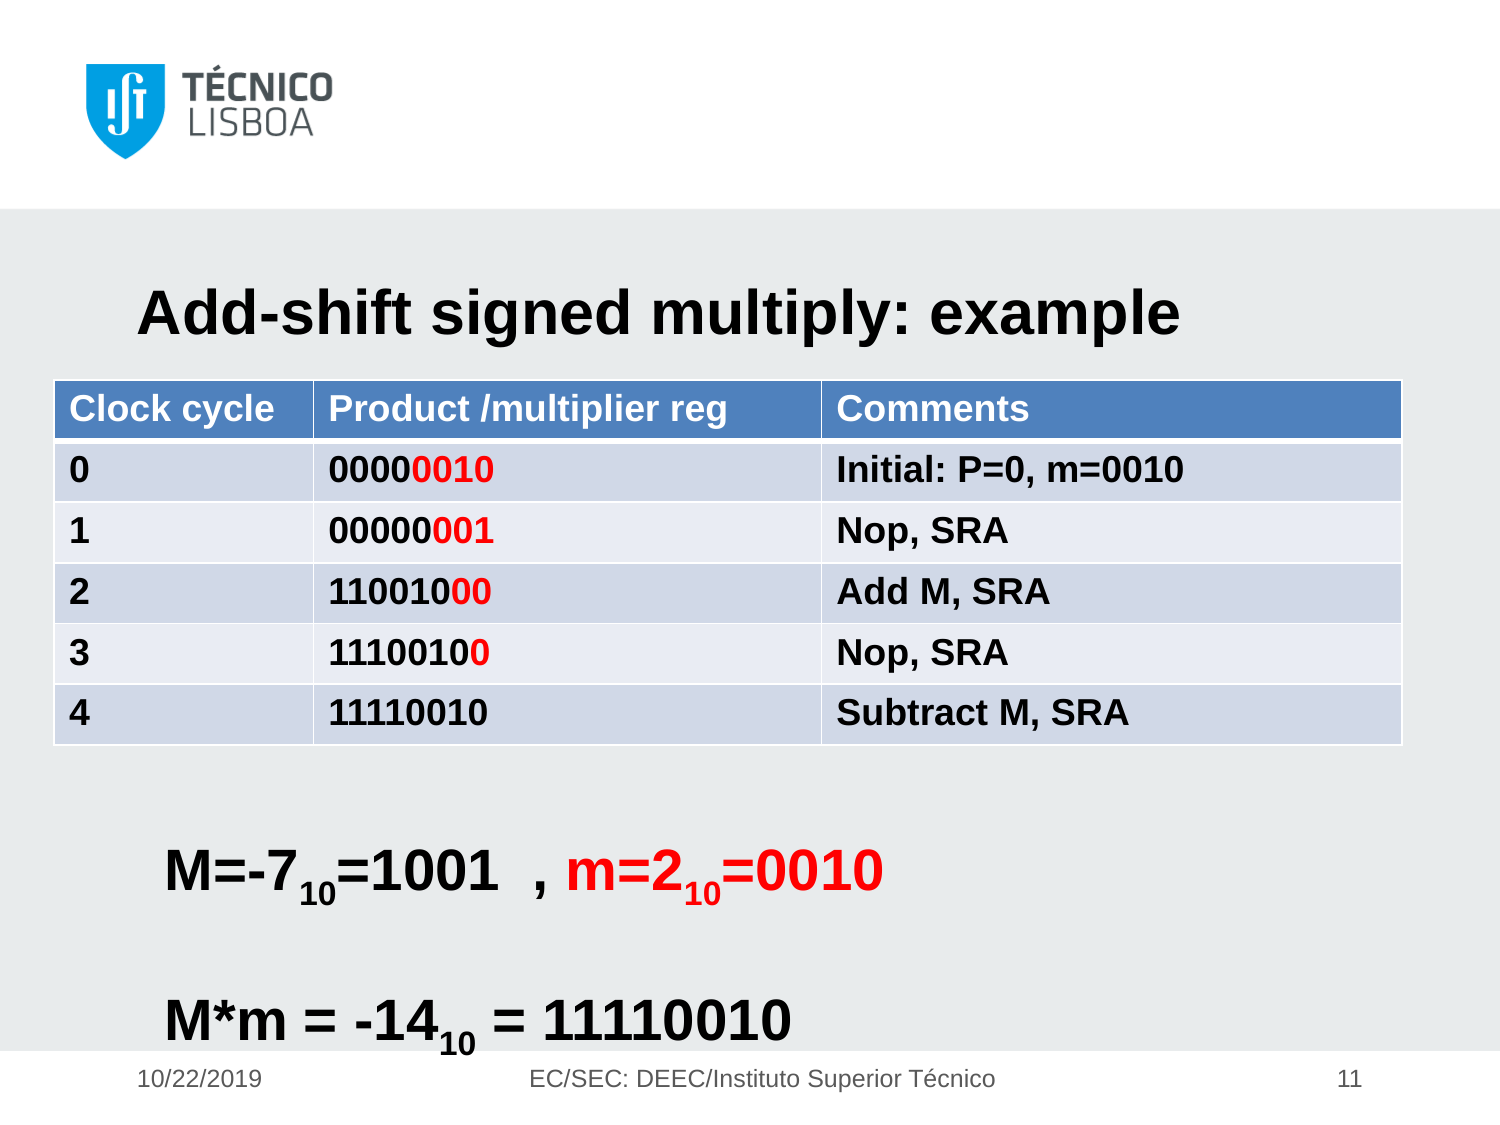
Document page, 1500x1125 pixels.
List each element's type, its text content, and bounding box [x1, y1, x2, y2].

table_cell 11100100 [314, 624, 821, 683]
table_cell 4 [55, 685, 313, 744]
table_header Product /multiplier reg [314, 381, 821, 438]
table_cell Nop, SRA [822, 624, 1401, 683]
table_cell 00000001 [314, 503, 821, 562]
table_header Clock cycle [55, 381, 313, 438]
table_cell 3 [55, 624, 313, 683]
table_cell 0 [55, 444, 313, 501]
table_cell Nop, SRA [822, 503, 1401, 562]
text_box M=-710=1001 , m=210=0010 M*m = -1410 = 11110010 [149, 825, 1290, 1070]
table_cell Add M, SRA [822, 564, 1401, 623]
table_cell 11001000 [314, 564, 821, 623]
table_cell 11110010 [314, 685, 821, 744]
title Add-shift signed multiply: example [121, 237, 1378, 379]
table_header Comments [822, 381, 1401, 438]
table_cell Subtract M, SRA [822, 685, 1401, 744]
footer EC/SEC: DEEC/Instituto Superior Técnico [512, 1070, 1021, 1103]
table_cell 2 [55, 564, 313, 623]
slide_number [1077, 1052, 1378, 1103]
table_cell 1 [55, 503, 313, 562]
table_cell Initial: P=0, m=0010 [822, 444, 1401, 501]
slide_number 10/22/2019 [121, 1052, 425, 1103]
table_cell 00000010 [314, 444, 821, 501]
picture [0, 0, 1500, 1125]
